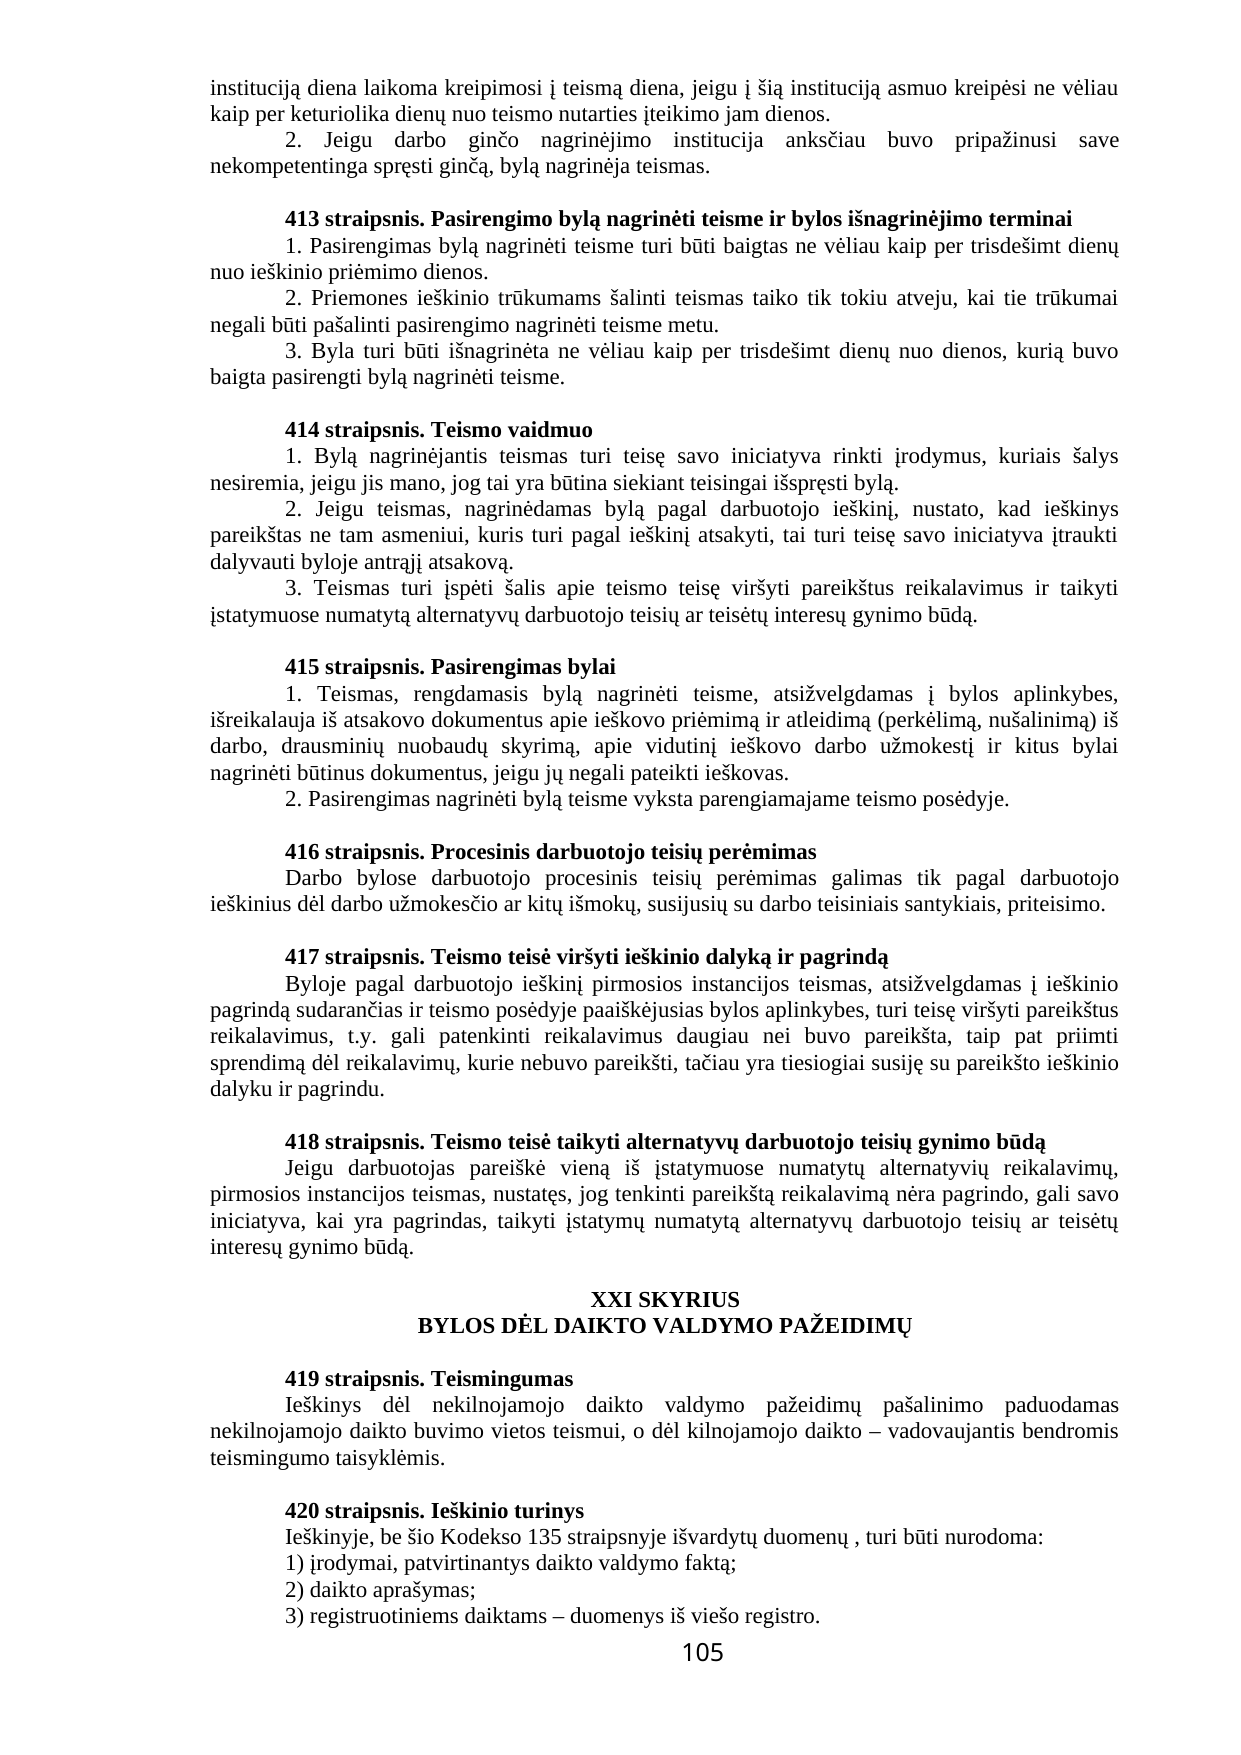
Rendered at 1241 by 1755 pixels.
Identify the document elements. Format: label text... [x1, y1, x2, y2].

subtitle XXI SKYRIUS [210, 1286, 1120, 1312]
text Byloje pagal darbuotojo ieškinį pirmosios instancijos teismas, atsižvelgdamas į ieškinio pagrindą sudarančias ir teismo posėdyje paaiškėjusias bylos aplinkybes, turi teisę viršyti pareikštus reikalavimus, t.y. gali patenkinti reikalavimus daugiau nei buvo pareikšta, taip pat priimti sprendimą dėl reikalavimų, kurie nebuvo pareikšti, tačiau yra tiesiogiai susiję su pareikšto ieškinio dalyku ir pagrindu. [210, 969, 1120, 1101]
text 420 straipsnis. Ieškinio turinys [210, 1497, 1120, 1523]
text Darbo bylose darbuotojo procesinis teisių perėmimas galimas tik pagal darbuotojo ieškinius dėl darbo užmokesčio ar kitų išmokų, susijusių su darbo teisiniais santykiais, priteisimo. [210, 864, 1120, 917]
text 418 straipsnis. Teismo teisė taikyti alternatyvų darbuotojo teisių gynimo būdą [285, 1128, 1120, 1154]
text 1. Teismas, rengdamasis bylą nagrinėti teisme, atsižvelgdamas į bylos aplinkybes, išreikalauja iš atsakovo dokumentus apie ieškovo priėmimą ir atleidimą (perkėlimą, nušalinimą) iš darbo, drausminių nuobaudų skyrimą, apie vidutinį ieškovo darbo užmokestį ir kitus bylai nagrinėti būtinus dokumentus, jeigu jų negali pateikti ieškovas. [210, 680, 1120, 785]
text 1. Bylą nagrinėjantis teismas turi teisę savo iniciatyva rinkti įrodymus, kuriais šalys nesiremia, jeigu jis mano, jog tai yra būtina siekiant teisingai išspręsti bylą. [210, 442, 1120, 495]
text 413 straipsnis. Pasirengimo bylą nagrinėti teisme ir bylos išnagrinėjimo terminai [285, 205, 1120, 232]
text 2. Jeigu darbo ginčo nagrinėjimo institucija anksčiau buvo pripažinusi save nekompetentinga spręsti ginčą, bylą nagrinėja teismas. [210, 126, 1120, 179]
text Ieškinyje, be šio Kodekso 135 straipsnyje išvardytų duomenų , turi būti nurodoma: [210, 1523, 1120, 1549]
text 2. Pasirengimas nagrinėti bylą teisme vyksta parengiamajame teismo posėdyje. [210, 785, 1120, 811]
text 414 straipsnis. Teismo vaidmuo [210, 416, 1120, 442]
text 416 straipsnis. Procesinis darbuotojo teisių perėmimas [210, 838, 1120, 864]
text 2) daikto aprašymas; [210, 1576, 1120, 1602]
text 3. Byla turi būti išnagrinėta ne vėliau kaip per trisdešimt dienų nuo dienos, kurią buvo baigta pasirengti bylą nagrinėti teisme. [210, 337, 1120, 390]
text 1) įrodymai, patvirtinantys daikto valdymo faktą; [210, 1549, 1120, 1576]
text 1. Pasirengimas bylą nagrinėti teisme turi būti baigtas ne vėliau kaip per trisdešimt dienų nuo ieškinio priėmimo dienos. [210, 232, 1120, 284]
text instituciją diena laikoma kreipimosi į teismą diena, jeigu į šią instituciją asmuo kreipėsi ne vėliau kaip per keturiolika dienų nuo teismo nutarties įteikimo jam dienos. [210, 73, 1120, 126]
text 415 straipsnis. Pasirengimas bylai [210, 653, 1120, 680]
text 417 straipsnis. Teismo teisė viršyti ieškinio dalyką ir pagrindą [210, 943, 1120, 969]
text 2. Jeigu teismas, nagrinėdamas bylą pagal darbuotojo ieškinį, nustato, kad ieškinys pareikštas ne tam asmeniui, kuris turi pagal ieškinį atsakyti, tai turi teisę savo iniciatyva įtraukti dalyvauti byloje antrąjį atsakovą. [210, 495, 1120, 574]
text 2. Priemones ieškinio trūkumams šalinti teismas taiko tik tokiu atveju, kai tie trūkumai negali būti pašalinti pasirengimo nagrinėti teisme metu. [210, 284, 1120, 337]
text Jeigu darbuotojas pareiškė vieną iš įstatymuose numatytų alternatyvių reikalavimų, pirmosios instancijos teismas, nustatęs, jog tenkinti pareikštą reikalavimą nėra pagrindo, gali savo iniciatyva, kai yra pagrindas, taikyti įstatymų numatytą alternatyvų darbuotojo teisių ar teisėtų interesų gynimo būdą. [210, 1154, 1120, 1259]
subtitle Bylos dėl DAIKTO valdymo pažeidimų [210, 1312, 1120, 1338]
text 419 straipsnis. Teismingumas [210, 1365, 1120, 1391]
text 3. Teismas turi įspėti šalis apie teismo teisę viršyti pareikštus reikalavimus ir taikyti įstatymuose numatytą alternatyvų darbuotojo teisių ar teisėtų interesų gynimo būdą. [210, 574, 1120, 627]
text 3) registruotiniems daiktams – duomenys iš viešo registro. [210, 1602, 1120, 1628]
text Ieškinys dėl nekilnojamojo daikto valdymo pažeidimų pašalinimo paduodamas nekilnojamojo daikto buvimo vietos teismui, o dėl kilnojamojo daikto – vadovaujantis bendromis teismingumo taisyklėmis. [210, 1391, 1120, 1470]
